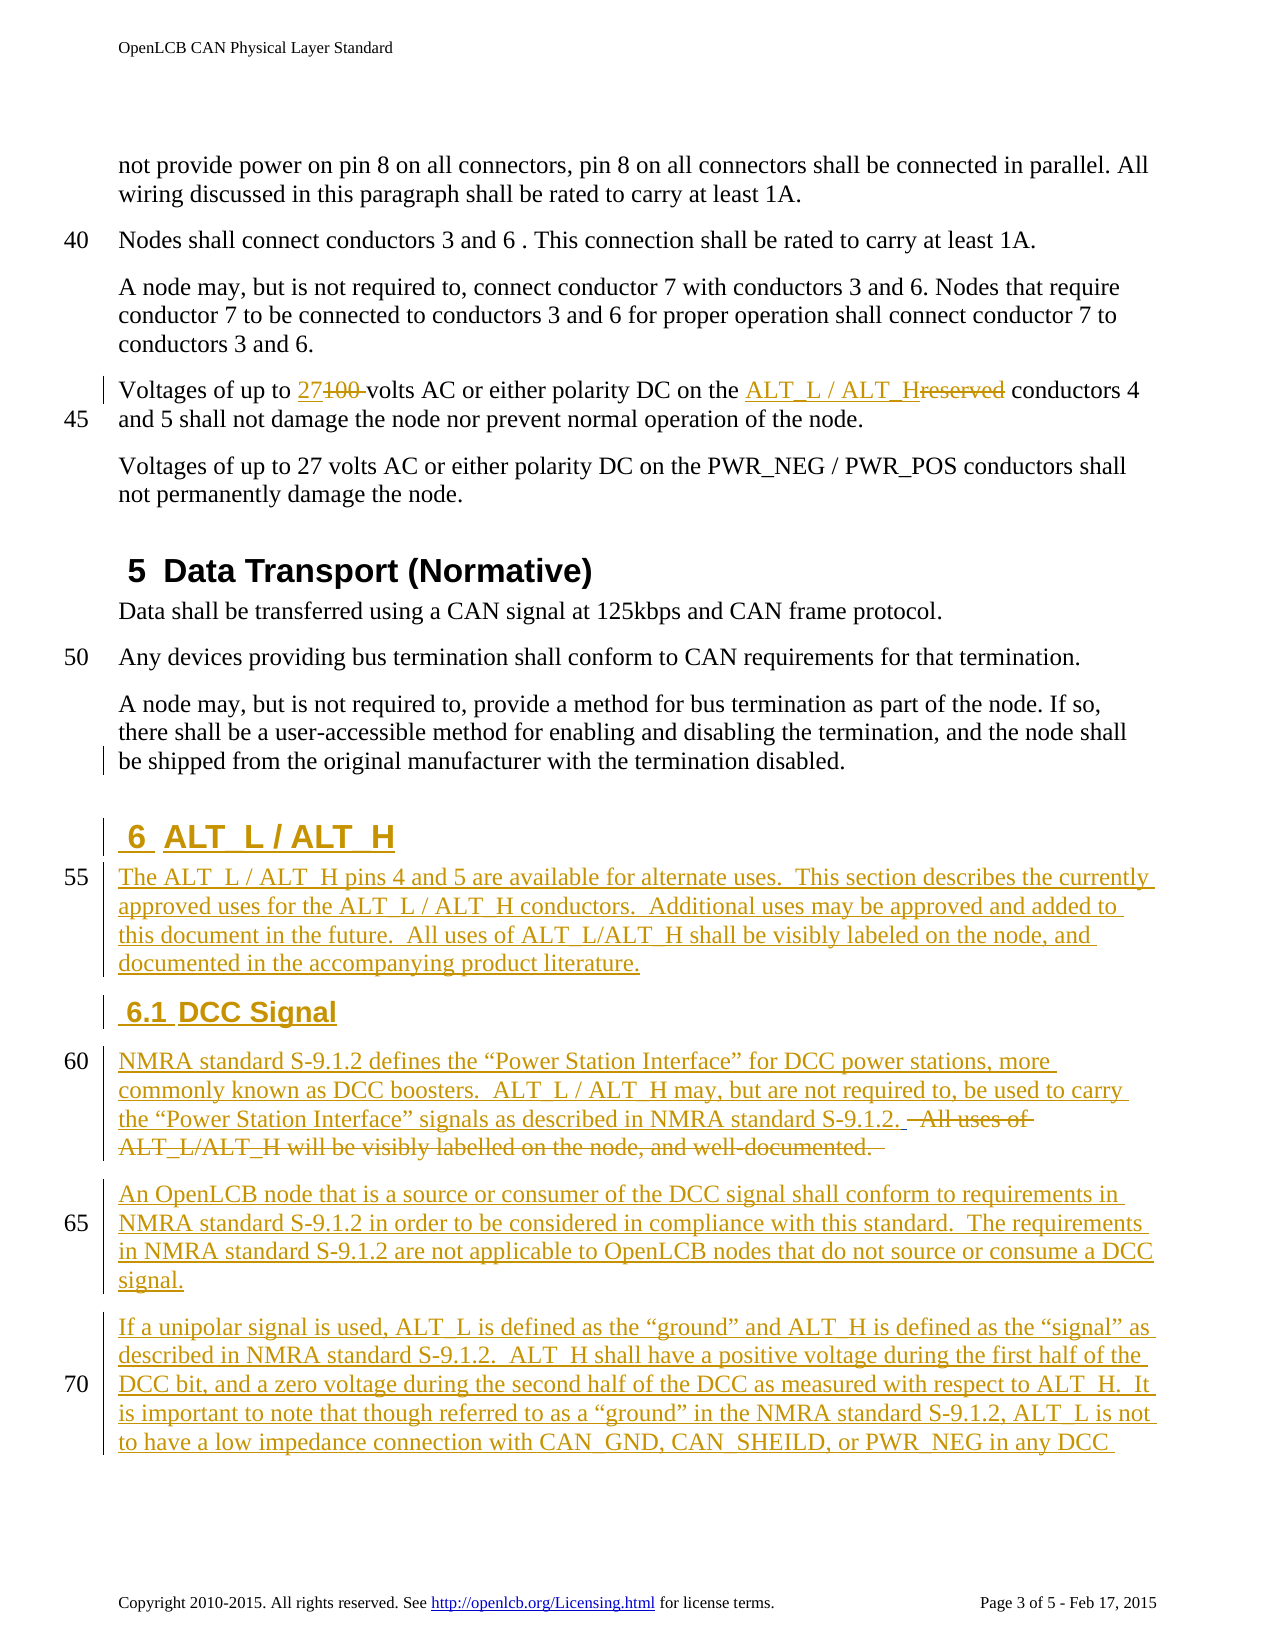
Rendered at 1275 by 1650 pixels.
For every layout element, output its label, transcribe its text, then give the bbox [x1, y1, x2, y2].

text not provide power on pin 8 on all connectors, pin 8 on all connectors shall be connected in parallel. All wiring discussed in this paragraph shall be rated to carry at least 1A. [118, 150, 1157, 207]
subtitle DCC Signal [118, 995, 1157, 1028]
text If a unipolar signal is used, ALT_L is defined as the “ground” and ALT_H is defined as the “signal” as described in NMRA standard S-9.1.2. ALT_H shall have a positive voltage during the first half of the DCC bit, and a zero voltage during the second half of the DCC as measured with respect to ALT_H. It is important to note that though referred to as a “ground” in the NMRA standard S-9.1.2, ALT_L is not [118, 1312, 1157, 1423]
text Voltages of up to 27volts AC or either polarity DC on the ALT_L / ALT_H conductors 4 and 5 shall not damage the node nor prevent normal operation of the node. [118, 376, 1157, 433]
text A node may, but is not required to, provide a method for bus termination as part of the node. If so, there shall be a user-accessible method for enabling and disabling the termination, and the node shall be shipped from the original manufacturer with the termination disabled. [118, 689, 1157, 775]
text A node may, but is not required to, connect conductor 7 with conductors 3 and 6. Nodes that require conductor 7 to be connected to conductors 3 and 6 for proper operation shall connect conductor 7 to conductors 3 and 6. [118, 272, 1157, 358]
text The ALT_L / ALT_H pins 4 and 5 are available for alternate uses. This section describes the currently approved uses for the ALT_L / ALT_H conductors. Additional uses may be approved and added to this document in the future. All uses of ALT_L/ALT_H shall be visibly labeled on the node, and documented in the accompanying product literature. [118, 862, 1157, 977]
text Nodes shall connect conductors 3 and 6 . This connection shall be rated to carry at least 1A. [118, 225, 1157, 254]
text to have a low impedance connection with CAN_GND, CAN_SHEILD, or PWR_NEG in any DCC [118, 1424, 1157, 1455]
subtitle Data Transport (Normative) [118, 551, 1157, 589]
text An OpenLCB node that is a source or consumer of the DCC signal shall conform to requirements in NMRA standard S-9.1.2 in order to be considered in compliance with this standard. The requirements in NMRA standard S-9.1.2 are not applicable to OpenLCB nodes that do not source or consume a DCC signal. [118, 1179, 1157, 1294]
text NMRA standard S-9.1.2 defines the “Power Station Interface” for DCC power stations, more commonly known as DCC boosters. ALT_L / ALT_H may, but are not required to, be used to carry the “Power Station Interface” signals as described in NMRA standard S-9.1.2. [118, 1046, 1157, 1161]
text Any devices providing bus termination shall conform to CAN requirements for that termination. [118, 642, 1157, 671]
text Voltages of up to 27 volts AC or either polarity DC on the PWR_NEG / PWR_POS conductors shall not permanently damage the node. [118, 451, 1157, 508]
subtitle ALT_L / ALT_H [118, 818, 1157, 856]
text Data shall be transferred using a CAN signal at 125kbps and CAN frame protocol. [118, 596, 1157, 624]
